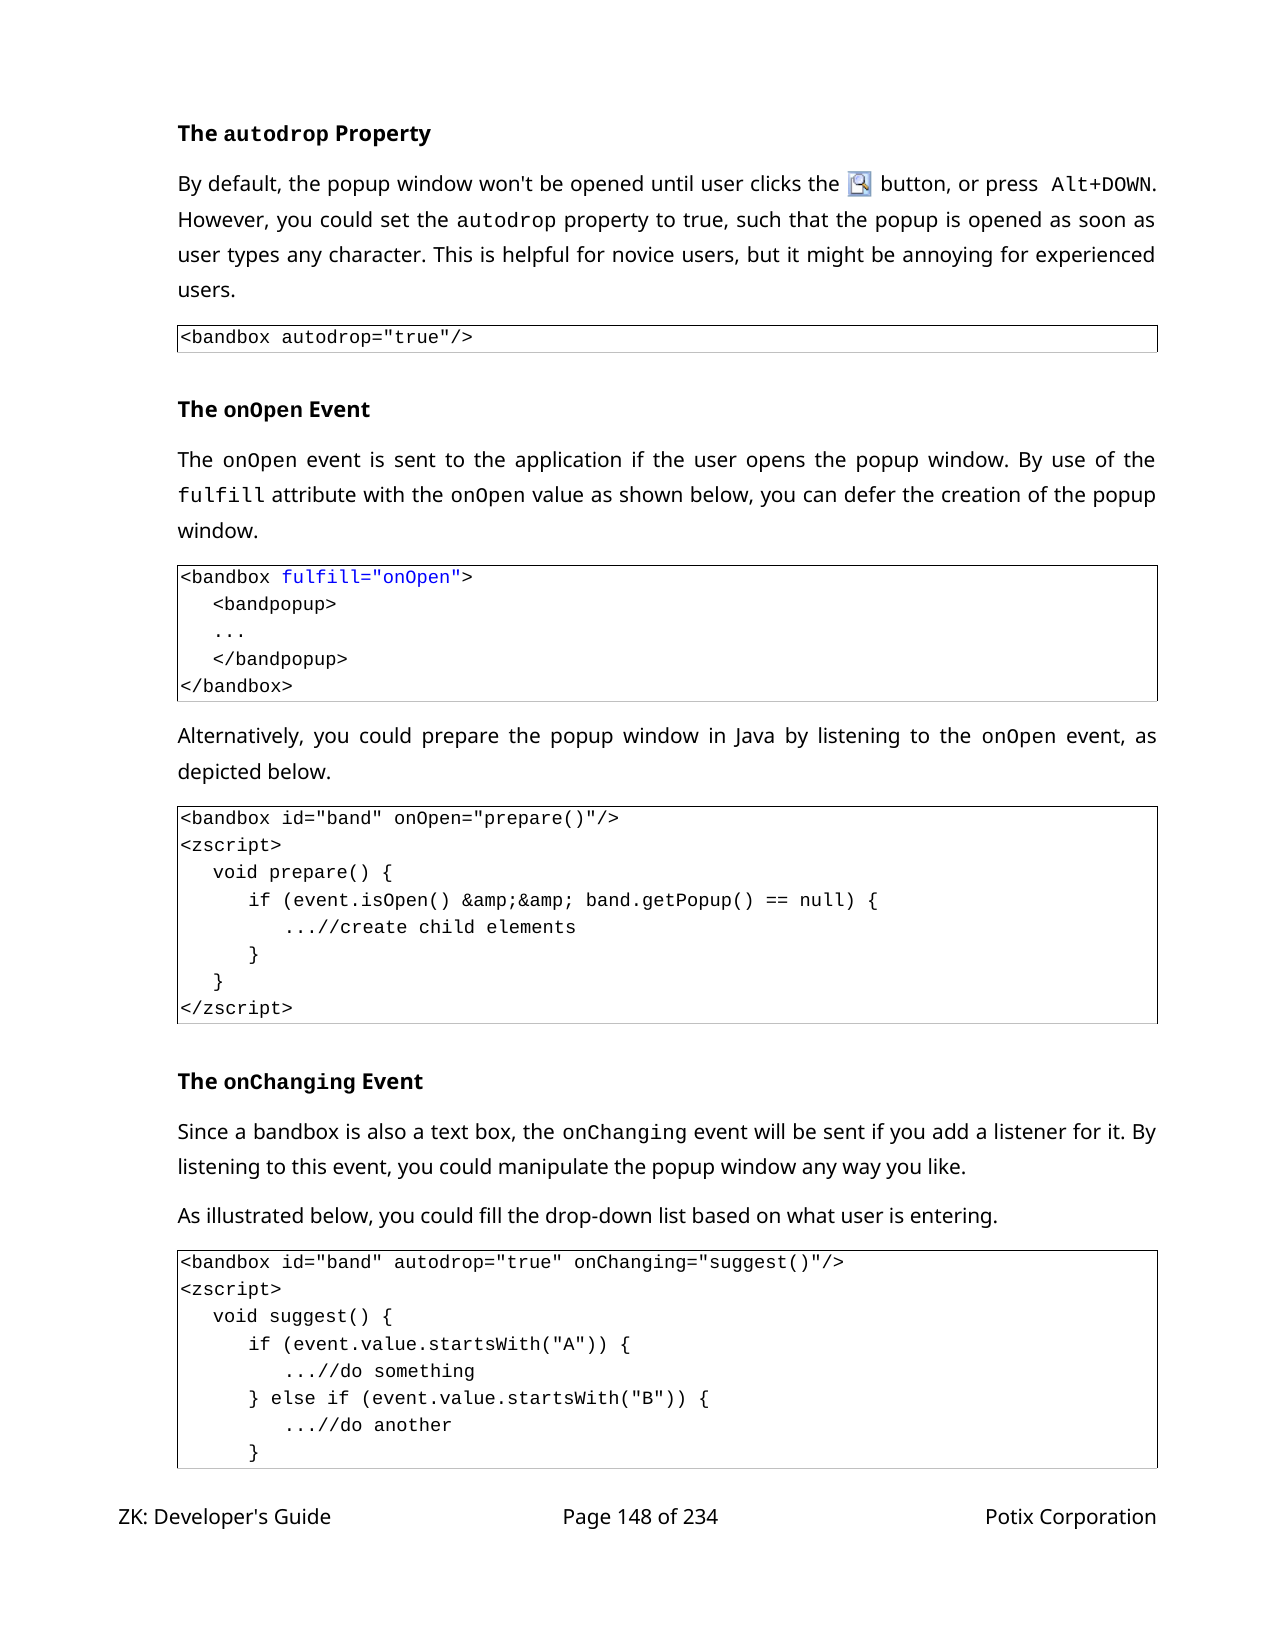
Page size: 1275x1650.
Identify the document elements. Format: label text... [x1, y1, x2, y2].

text Since a bandbox is also a text box, the onChanging event will be sent if you add a listener for it. By listening to this event, you could manipulate the popup window any way you like. [177, 1117, 1157, 1181]
text The onOpen event is sent to the application if the user opens the popup window. By use of the fulfill attribute with the onOpen value as shown below, you can defer the creation of the popup window. [177, 445, 1157, 544]
text } else if (event.value.startsWith("B")) { [178, 1386, 1157, 1410]
text By default, the popup window won't be opened until user clicks the button, or press Alt+DOWN. However, you could set the autodrop property to true, such that the popup is opened as soon as user types any character. This is helpful for novice users, but it might be annoying for experienced users. [177, 169, 1157, 304]
text Alternatively, you could prepare the popup window in Java by listening to the onOpen event, as depicted below. [177, 722, 1157, 785]
text if (event.value.startsWith("A")) { [178, 1332, 1157, 1356]
text if (event.isOpen() &amp;&amp; band.getPopup() == null) { [178, 887, 1157, 912]
text <bandbox id="band" onOpen="prepare()"/> [178, 807, 1157, 830]
text </bandpopup> [178, 646, 1157, 671]
picture [847, 170, 874, 198]
text <zscript> [178, 1277, 1157, 1301]
text void suggest() { [178, 1304, 1157, 1329]
text ...//do another [178, 1413, 1157, 1437]
subtitle The onOpen Event [177, 394, 1157, 424]
text } [178, 969, 1157, 993]
text <bandpopup> [178, 592, 1157, 616]
text } [178, 942, 1157, 966]
subtitle The autodrop Property [177, 118, 1157, 148]
text <zscript> [178, 833, 1157, 857]
text ... [178, 619, 1157, 643]
text As illustrated below, you could fill the drop-down list based on what user is entering. [177, 1201, 1157, 1229]
text <bandbox autodrop="true"/> [178, 326, 1157, 352]
text void prepare() { [178, 860, 1157, 884]
text } [178, 1440, 1157, 1468]
text ...//do something [178, 1359, 1157, 1383]
text <bandbox id="band" autodrop="true" onChanging="suggest()"/> [178, 1251, 1157, 1274]
subtitle The onChanging Event [177, 1066, 1157, 1096]
text ...//create child elements [178, 915, 1157, 939]
text <bandbox fulfill="onOpen"> [178, 566, 1157, 589]
text </bandbox> [178, 674, 1157, 701]
text </zscript> [178, 996, 1157, 1023]
